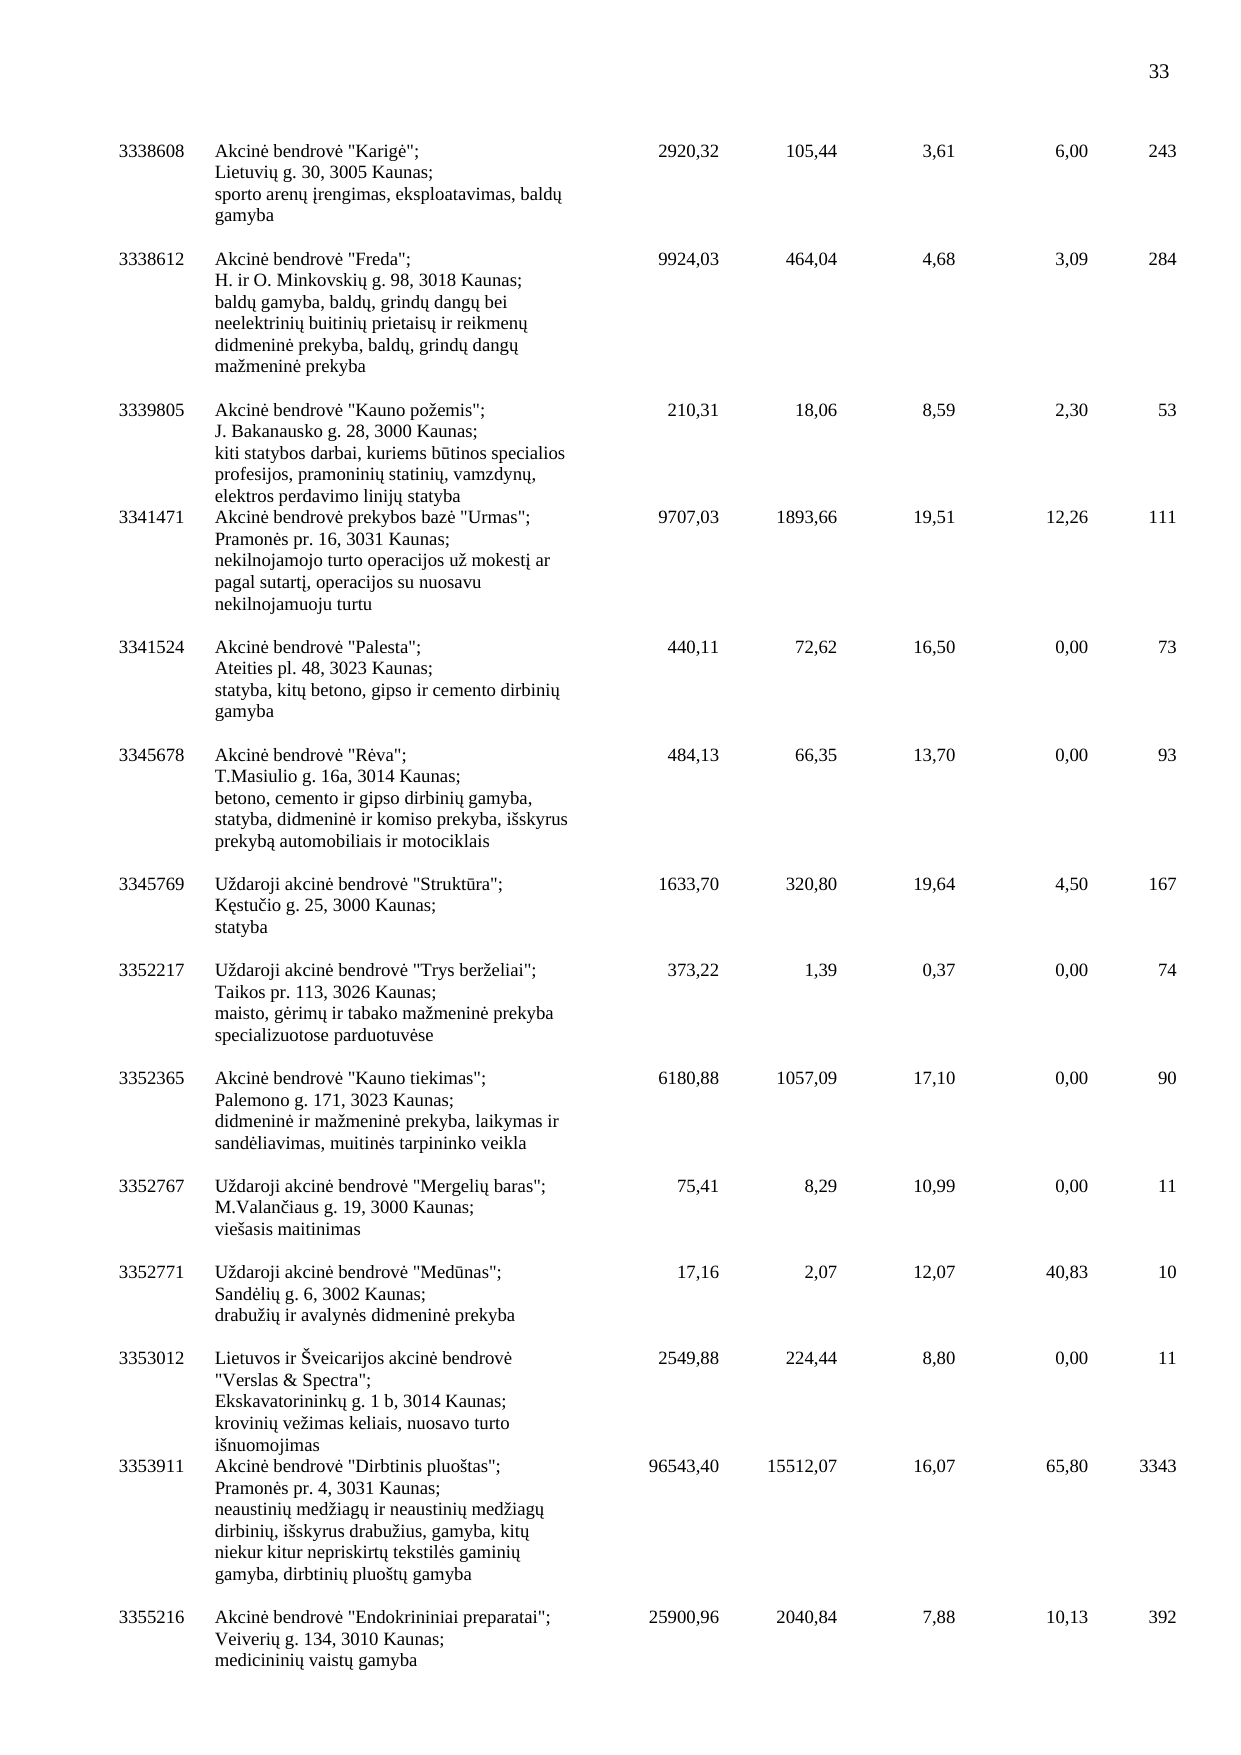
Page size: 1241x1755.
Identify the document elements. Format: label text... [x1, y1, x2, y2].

table_cell 75,41 [587, 1175, 735, 1261]
table_cell 464,04 [735, 248, 853, 398]
table_cell 10,13 [971, 1606, 1104, 1692]
table_cell 3353911 [100, 1455, 203, 1606]
table_cell Akcinė bendrovė "Endokrininiai preparatai"; Veiverių g. 134, 3010 Kaunas; medicininių vaistų gamyba [203, 1606, 587, 1692]
table_cell Akcinė bendrovė "Kauno tiekimas"; Palemono g. 171, 3023 Kaunas; didmeninė ir mažmeninė prekyba, laikymas ir sandėliavimas, muitinės tarpininko veikla [203, 1067, 587, 1175]
table_cell 224,44 [735, 1347, 853, 1455]
table_cell 12,26 [971, 506, 1104, 636]
table_cell 65,80 [971, 1455, 1104, 1606]
table_cell 3352771 [100, 1261, 203, 1347]
table_cell 3341471 [100, 506, 203, 636]
table_cell 1893,66 [735, 506, 853, 636]
table_cell [100, 118, 203, 140]
table_cell [971, 118, 1104, 140]
table_cell 2,30 [971, 399, 1104, 506]
table_cell 3352767 [100, 1175, 203, 1261]
table_cell Lietuvos ir Šveicarijos akcinė bendrovė "Verslas & Spectra"; Ekskavatorininkų g. 1 b, 3014 Kaunas; krovinių vežimas keliais, nuosavo turto išnuomojimas [203, 1347, 587, 1455]
table_cell 25900,96 [587, 1606, 735, 1692]
table_cell 9707,03 [587, 506, 735, 636]
table_cell [1104, 118, 1192, 140]
table_cell 6180,88 [587, 1067, 735, 1175]
table_cell 10 [1104, 1261, 1192, 1347]
table_cell Uždaroji akcinė bendrovė "Struktūra"; Kęstučio g. 25, 3000 Kaunas; statyba [203, 873, 587, 959]
table_cell 373,22 [587, 959, 735, 1067]
table_cell 243 [1104, 140, 1192, 247]
table_cell 0,00 [971, 959, 1104, 1067]
table_cell [203, 118, 587, 140]
table_cell 0,37 [853, 959, 971, 1067]
table_cell 3341524 [100, 636, 203, 743]
table_cell 320,80 [735, 873, 853, 959]
table_cell 13,70 [853, 744, 971, 873]
table_cell 3352217 [100, 959, 203, 1067]
table_cell 3352365 [100, 1067, 203, 1175]
table_cell 40,83 [971, 1261, 1104, 1347]
table_cell Akcinė bendrovė "Freda"; H. ir O. Minkovskių g. 98, 3018 Kaunas; baldų gamyba, baldų, grindų dangų bei neelektrinių buitinių prietaisų ir reikmenų didmeninė prekyba, baldų, grindų dangų mažmeninė prekyba [203, 248, 587, 398]
table_cell 19,64 [853, 873, 971, 959]
table_cell 0,00 [971, 1067, 1104, 1175]
table_cell 12,07 [853, 1261, 971, 1347]
table_cell Akcinė bendrovė "Dirbtinis pluoštas"; Pramonės pr. 4, 3031 Kaunas; neaustinių medžiagų ir neaustinių medžiagų dirbinių, išskyrus drabužius, gamyba, kitų niekur kitur nepriskirtų tekstilės gaminių gamyba, dirbtinių pluoštų gamyba [203, 1455, 587, 1606]
table_cell 3345769 [100, 873, 203, 959]
table_cell 73 [1104, 636, 1192, 743]
table_cell 484,13 [587, 744, 735, 873]
table_cell Akcinė bendrovė prekybos bazė "Urmas"; Pramonės pr. 16, 3031 Kaunas; nekilnojamojo turto operacijos už mokestį ar pagal sutartį, operacijos su nuosavu nekilnojamuoju turtu [203, 506, 587, 636]
table_cell 105,44 [735, 140, 853, 247]
table_cell [735, 118, 853, 140]
table_cell 210,31 [587, 399, 735, 506]
table_cell 17,10 [853, 1067, 971, 1175]
table_cell Akcinė bendrovė "Kauno požemis"; J. Bakanausko g. 28, 3000 Kaunas; kiti statybos darbai, kuriems būtinos specialios profesijos, pramoninių statinių, vamzdynų, elektros perdavimo linijų statyba [203, 399, 587, 506]
table_cell 93 [1104, 744, 1192, 873]
table_cell 11 [1104, 1347, 1192, 1455]
table_cell 8,59 [853, 399, 971, 506]
table_cell 284 [1104, 248, 1192, 398]
table_cell 90 [1104, 1067, 1192, 1175]
table_cell 3355216 [100, 1606, 203, 1692]
table_cell 4,50 [971, 873, 1104, 959]
table_cell 2,07 [735, 1261, 853, 1347]
table_cell 167 [1104, 873, 1192, 959]
table_cell Akcinė bendrovė "Karigė"; Lietuvių g. 30, 3005 Kaunas; sporto arenų įrengimas, eksploatavimas, baldų gamyba [203, 140, 587, 247]
table_cell 2040,84 [735, 1606, 853, 1692]
table_cell 19,51 [853, 506, 971, 636]
table_cell 74 [1104, 959, 1192, 1067]
table_cell 17,16 [587, 1261, 735, 1347]
table_cell 10,99 [853, 1175, 971, 1261]
table_cell 0,00 [971, 744, 1104, 873]
table_cell 3,09 [971, 248, 1104, 398]
table_cell 9924,03 [587, 248, 735, 398]
table_cell 11 [1104, 1175, 1192, 1261]
table_cell 3345678 [100, 744, 203, 873]
table_cell 72,62 [735, 636, 853, 743]
table_cell [587, 118, 735, 140]
table_cell 392 [1104, 1606, 1192, 1692]
table_cell Uždaroji akcinė bendrovė "Trys berželiai"; Taikos pr. 113, 3026 Kaunas; maisto, gėrimų ir tabako mažmeninė prekyba specializuotose parduotuvėse [203, 959, 587, 1067]
table_cell 1,39 [735, 959, 853, 1067]
table_cell [853, 118, 971, 140]
table_cell 3338612 [100, 248, 203, 398]
table_cell Akcinė bendrovė "Palesta"; Ateities pl. 48, 3023 Kaunas; statyba, kitų betono, gipso ir cemento dirbinių gamyba [203, 636, 587, 743]
table_cell 3353012 [100, 1347, 203, 1455]
table_cell 66,35 [735, 744, 853, 873]
table_cell 0,00 [971, 1175, 1104, 1261]
table_cell Akcinė bendrovė "Rėva"; T.Masiulio g. 16a, 3014 Kaunas; betono, cemento ir gipso dirbinių gamyba, statyba, didmeninė ir komiso prekyba, išskyrus prekybą automobiliais ir motociklais [203, 744, 587, 873]
table_cell 0,00 [971, 636, 1104, 743]
table_cell 8,29 [735, 1175, 853, 1261]
table_cell 15512,07 [735, 1455, 853, 1606]
table_cell 96543,40 [587, 1455, 735, 1606]
table_cell Uždaroji akcinė bendrovė "Medūnas"; Sandėlių g. 6, 3002 Kaunas; drabužių ir avalynės didmeninė prekyba [203, 1261, 587, 1347]
table_cell 111 [1104, 506, 1192, 636]
table_cell 3339805 [100, 399, 203, 506]
table_cell 18,06 [735, 399, 853, 506]
table_cell 16,07 [853, 1455, 971, 1606]
table_cell 2920,32 [587, 140, 735, 247]
table_cell 8,80 [853, 1347, 971, 1455]
table_cell Uždaroji akcinė bendrovė "Mergelių baras"; M.Valančiaus g. 19, 3000 Kaunas; viešasis maitinimas [203, 1175, 587, 1261]
table_cell 7,88 [853, 1606, 971, 1692]
table_cell 1633,70 [587, 873, 735, 959]
table_cell 4,68 [853, 248, 971, 398]
table_cell 3338608 [100, 140, 203, 247]
table_cell 1057,09 [735, 1067, 853, 1175]
table_cell 6,00 [971, 140, 1104, 247]
table_cell 53 [1104, 399, 1192, 506]
table_cell 16,50 [853, 636, 971, 743]
table_cell 2549,88 [587, 1347, 735, 1455]
table_cell 3343 [1104, 1455, 1192, 1606]
table_cell 0,00 [971, 1347, 1104, 1455]
table_cell 440,11 [587, 636, 735, 743]
table_cell 3,61 [853, 140, 971, 247]
